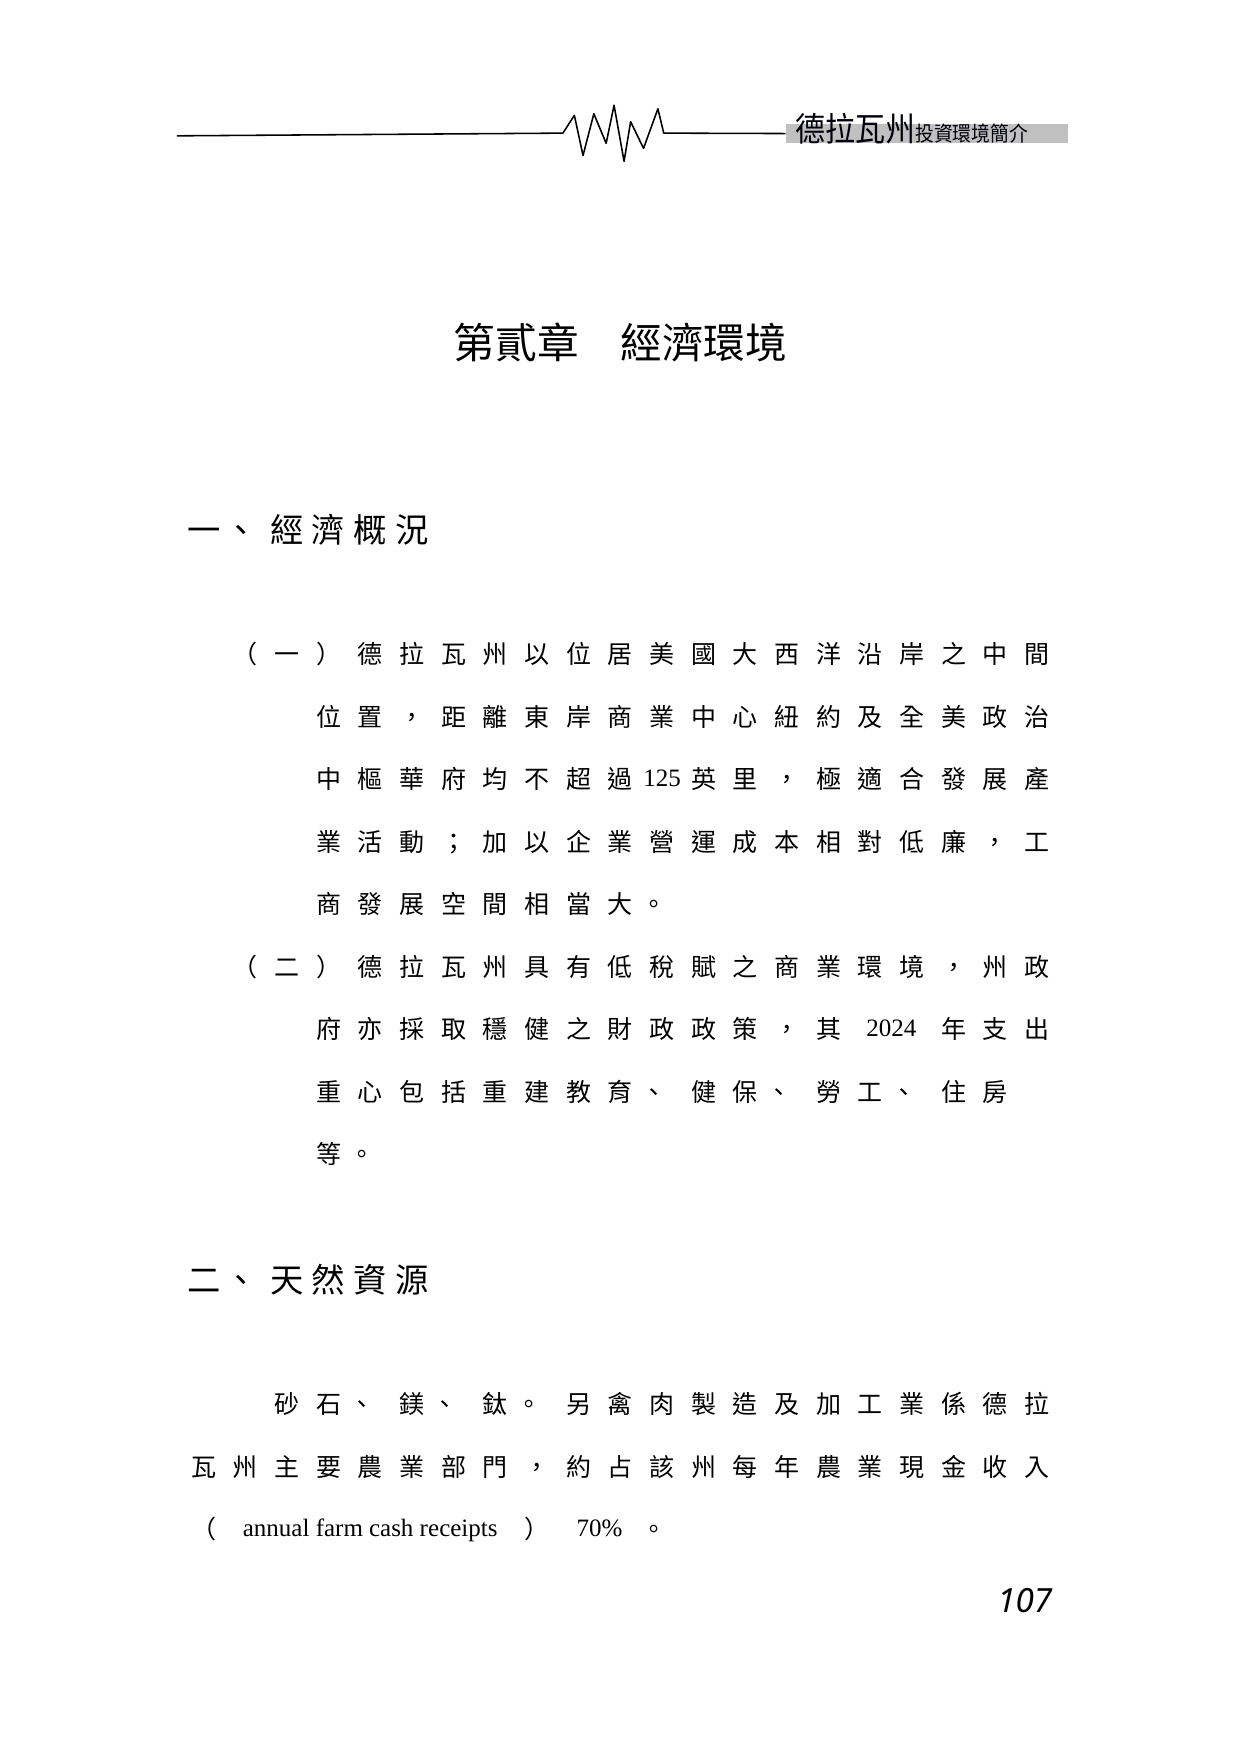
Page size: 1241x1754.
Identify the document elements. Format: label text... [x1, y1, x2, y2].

text 二、天然資源 [183, 1236, 1058, 1299]
text 砂石、鎂、鈦。另禽肉製造及加工業係德拉瓦州主要農業部門，約占該州每年農業現金收入（annual farm cash receipts）70%。 [183, 1361, 1058, 1549]
text （二）德拉瓦州具有低稅賦之商業環境，州政府亦採取穩健之財政政策，其2024年支出重心包括重建教育、健保、勞工、住房等。 [207, 924, 1058, 1174]
text （一）德拉瓦州以位居美國大西洋沿岸之中間位置，距離東岸商業中心紐約及全美政治中樞華府均不超過125英里，極適合發展產業活動；加以企業營運成本相對低廉，工商發展空間相當大。 [207, 611, 1058, 924]
text 第貳章 經濟環境 [183, 299, 1058, 361]
text 一、經濟概況 [183, 486, 1058, 549]
